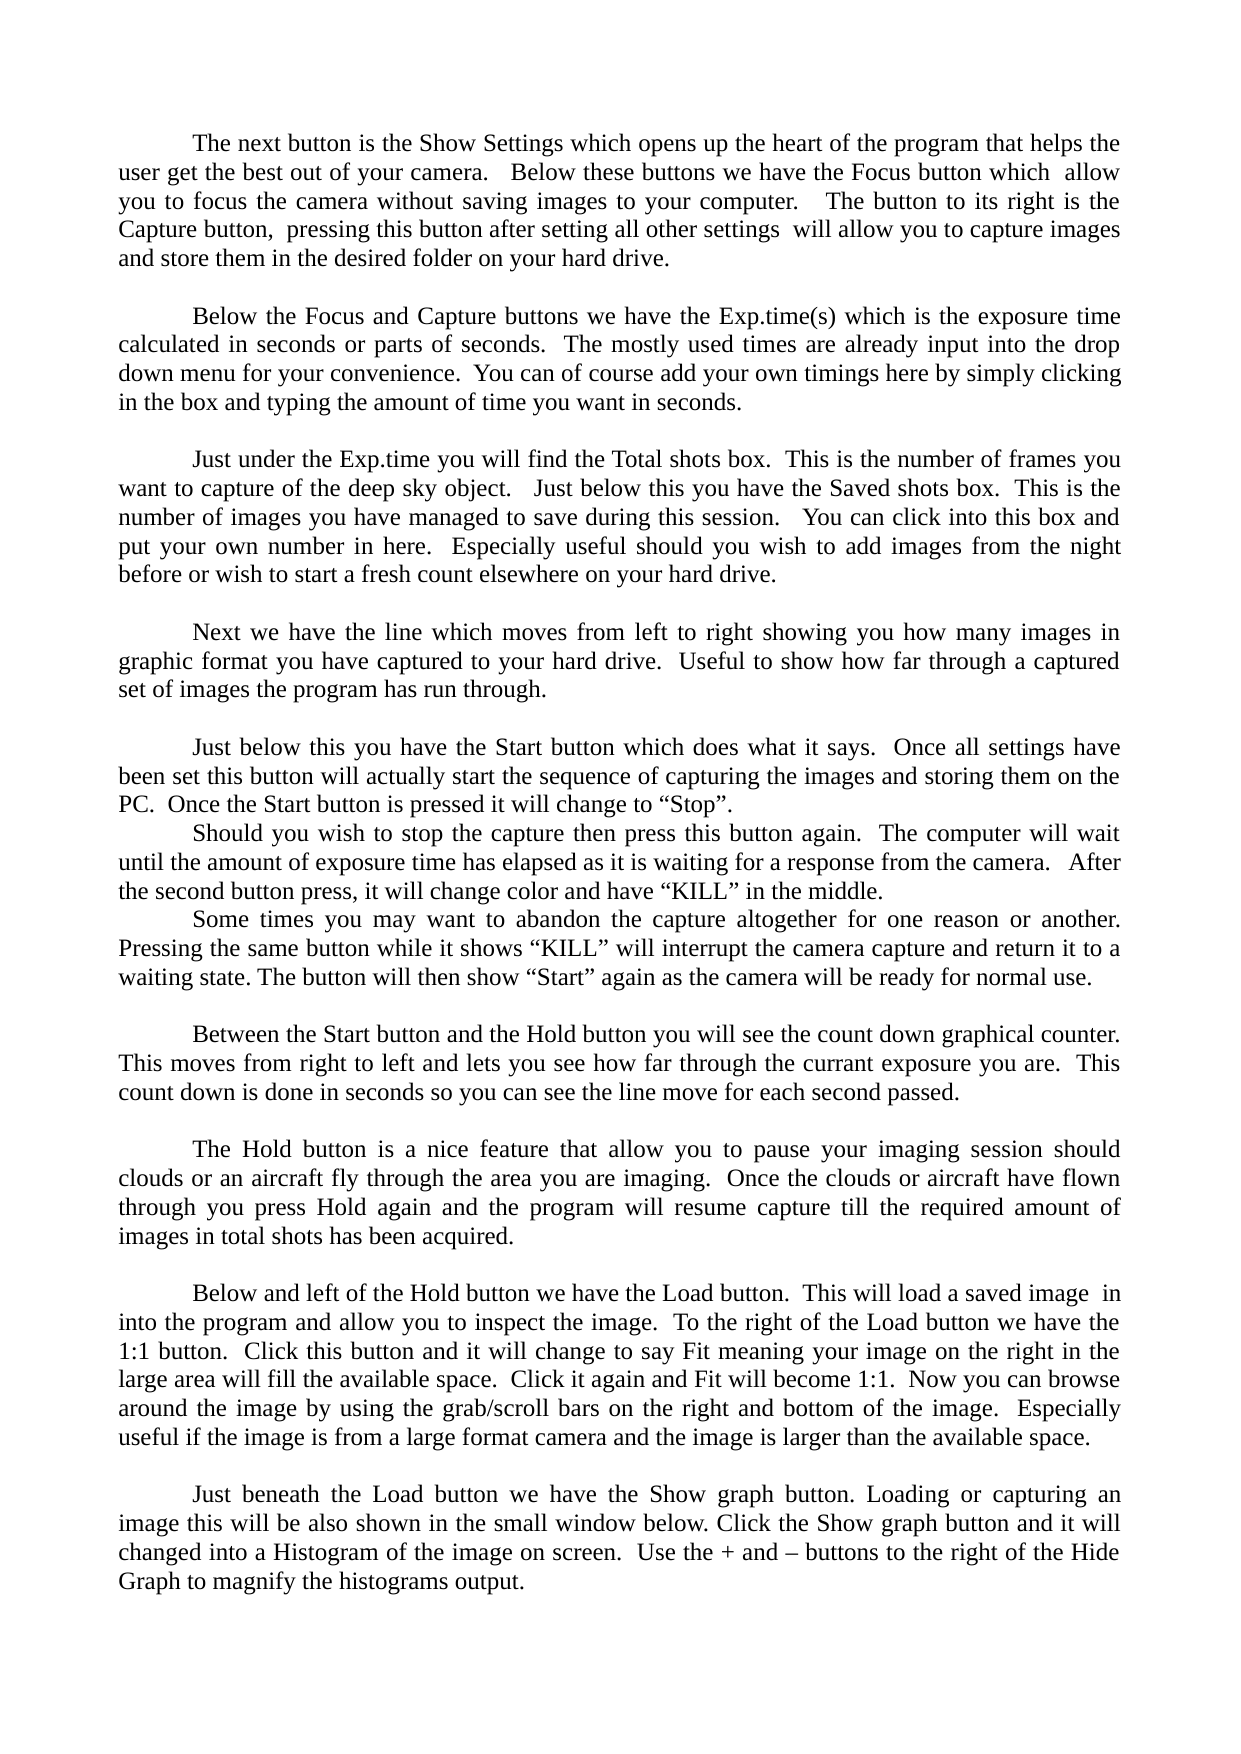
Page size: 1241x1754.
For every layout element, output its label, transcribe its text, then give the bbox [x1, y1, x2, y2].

text Just under the Exp.time you will find the Total shots box. This is the number of frames you want to capture of the deep sky object. Just below this you have the Saved shots box. This is the number of images you have managed to save during this session. You can click into this box and put your own number in here. Especially useful should you wish to add images from the night before or wish to start a fresh count elsewhere on your hard drive. [118, 444, 1122, 588]
text Some times you may want to abandon the capture altogether for one reason or another. Pressing the same button while it shows “KILL” will interrupt the camera capture and return it to a waiting state. The button will then show “Start” again as the camera will be ready for normal use. [118, 904, 1122, 991]
text Next we have the line which moves from left to right showing you how many images in graphic format you have captured to your hard drive. Useful to show how far through a captured set of images the program has run through. [118, 617, 1122, 703]
text Between the Start button and the Hold button you will see the count down graphical counter. This moves from right to left and lets you see how far through the currant exposure you are. This count down is done in seconds so you can see the line move for each second passed. [118, 1019, 1122, 1106]
text Just beneath the Load button we have the Show graph button. Loading or capturing an image this will be also shown in the small window below. Click the Show graph button and it will changed into a Histogram of the image on screen. Use the + and – buttons to the right of the Hide Graph to magnify the histograms output. [118, 1479, 1122, 1594]
text The next button is the Show Settings which opens up the heart of the program that helps the user get the best out of your camera. Below these buttons we have the Focus button which allow you to focus the camera without saving images to your computer. The button to its right is the Capture button, pressing this button after setting all other settings will allow you to capture images and store them in the desired folder on your hard drive. [118, 128, 1122, 272]
text Below the Focus and Capture buttons we have the Exp.time(s) which is the exposure time calculated in seconds or parts of seconds. The mostly used times are already input into the drop down menu for your convenience. You can of course add your own timings here by simply clicking in the box and typing the amount of time you want in seconds. [118, 301, 1122, 416]
text The Hold button is a nice feature that allow you to pause your imaging session should clouds or an aircraft fly through the area you are imaging. Once the clouds or aircraft have flown through you press Hold again and the program will resume capture till the required amount of images in total shots has been acquired. [118, 1134, 1122, 1249]
text Should you wish to stop the capture then press this button again. The computer will wait until the amount of exposure time has elapsed as it is waiting for a response from the camera. After the second button press, it will change color and have “KILL” in the middle. [118, 818, 1122, 904]
text Just below this you have the Start button which does what it says. Once all settings have been set this button will actually start the sequence of capturing the images and storing them on the PC. Once the Start button is pressed it will change to “Stop”. [118, 732, 1122, 818]
text Below and left of the Hold button we have the Load button. This will load a saved image in into the program and allow you to inspect the image. To the right of the Load button we have the 1:1 button. Click this button and it will change to say Fit meaning your image on the right in the large area will fill the available space. Click it again and Fit will become 1:1. Now you can browse around the image by using the grab/scroll bars on the right and bottom of the image. Especially useful if the image is from a large format camera and the image is larger than the available space. [118, 1278, 1122, 1451]
